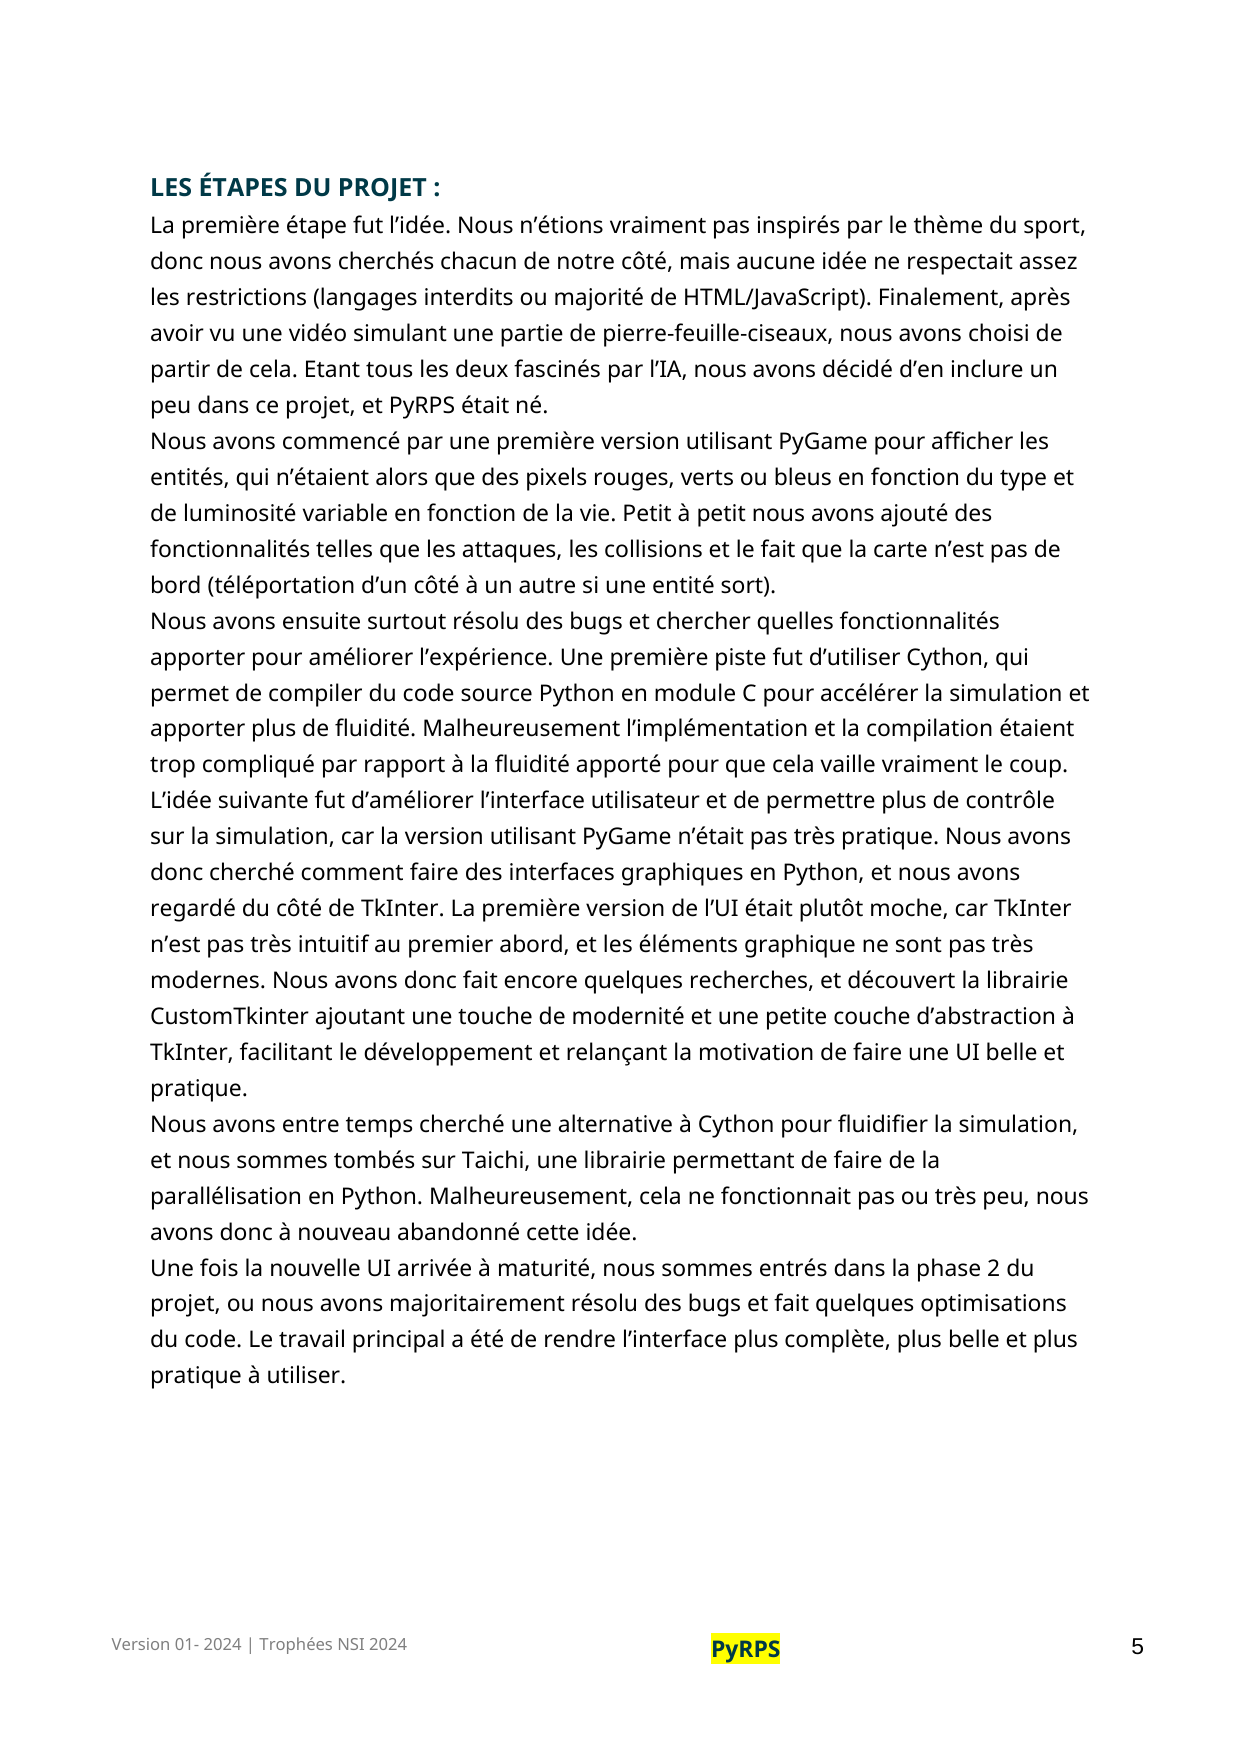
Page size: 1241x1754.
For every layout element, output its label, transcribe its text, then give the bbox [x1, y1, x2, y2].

text LES ÉTAPES DU PROJET : [150, 170, 1090, 204]
text La première étape fut l’idée. Nous n’étions vraiment pas inspirés par le thème du sport, donc nous avons cherchés chacun de notre côté, mais aucune idée ne respectait assez les restrictions (langages interdits ou majorité de HTML/JavaScript). Finalement, après avoir vu une vidéo simulant une partie de pierre-feuille-ciseaux, nous avons choisi de partir de cela. Etant tous les deux fascinés par l’IA, nous avons décidé d’en inclure un peu dans ce projet, et PyRPS était né. [150, 209, 1090, 420]
text Nous avons entre temps cherché une alternative à Cython pour fluidifier la simulation, et nous sommes tombés sur Taichi, une librairie permettant de faire de la parallélisation en Python. Malheureusement, cela ne fonctionnait pas ou très peu, nous avons donc à nouveau abandonné cette idée. [150, 1108, 1090, 1247]
text L’idée suivante fut d’améliorer l’interface utilisateur et de permettre plus de contrôle sur la simulation, car la version utilisant PyGame n’était pas très pratique. Nous avons donc cherché comment faire des interfaces graphiques en Python, et nous avons regardé du côté de TkInter. La première version de l’UI était plutôt moche, car TkInter n’est pas très intuitif au premier abord, et les éléments graphique ne sont pas très modernes. Nous avons donc fait encore quelques recherches, et découvert la librairie CustomTkinter ajoutant une touche de modernité et une petite couche d’abstraction à TkInter, facilitant le développement et relançant la motivation de faire une UI belle et pratique. [150, 784, 1090, 1103]
text Une fois la nouvelle UI arrivée à maturité, nous sommes entrés dans la phase 2 du projet, ou nous avons majoritairement résolu des bugs et fait quelques optimisations du code. Le travail principal a été de rendre l’interface plus complète, plus belle et plus pratique à utiliser. [150, 1251, 1090, 1391]
text Nous avons commencé par une première version utilisant PyGame pour afficher les entités, qui n’étaient alors que des pixels rouges, verts ou bleus en fonction du type et de luminosité variable en fonction de la vie. Petit à petit nous avons ajouté des fonctionnalités telles que les attaques, les collisions et le fait que la carte n’est pas de bord (téléportation d’un côté à un autre si une entité sort). [150, 425, 1090, 600]
text Nous avons ensuite surtout résolu des bugs et chercher quelles fonctionnalités apporter pour améliorer l’expérience. Une première piste fut d’utiliser Cython, qui permet de compiler du code source Python en module C pour accélérer la simulation et apporter plus de fluidité. Malheureusement l’implémentation et la compilation étaient trop compliqué par rapport à la fluidité apporté pour que cela vaille vraiment le coup. [150, 604, 1090, 779]
